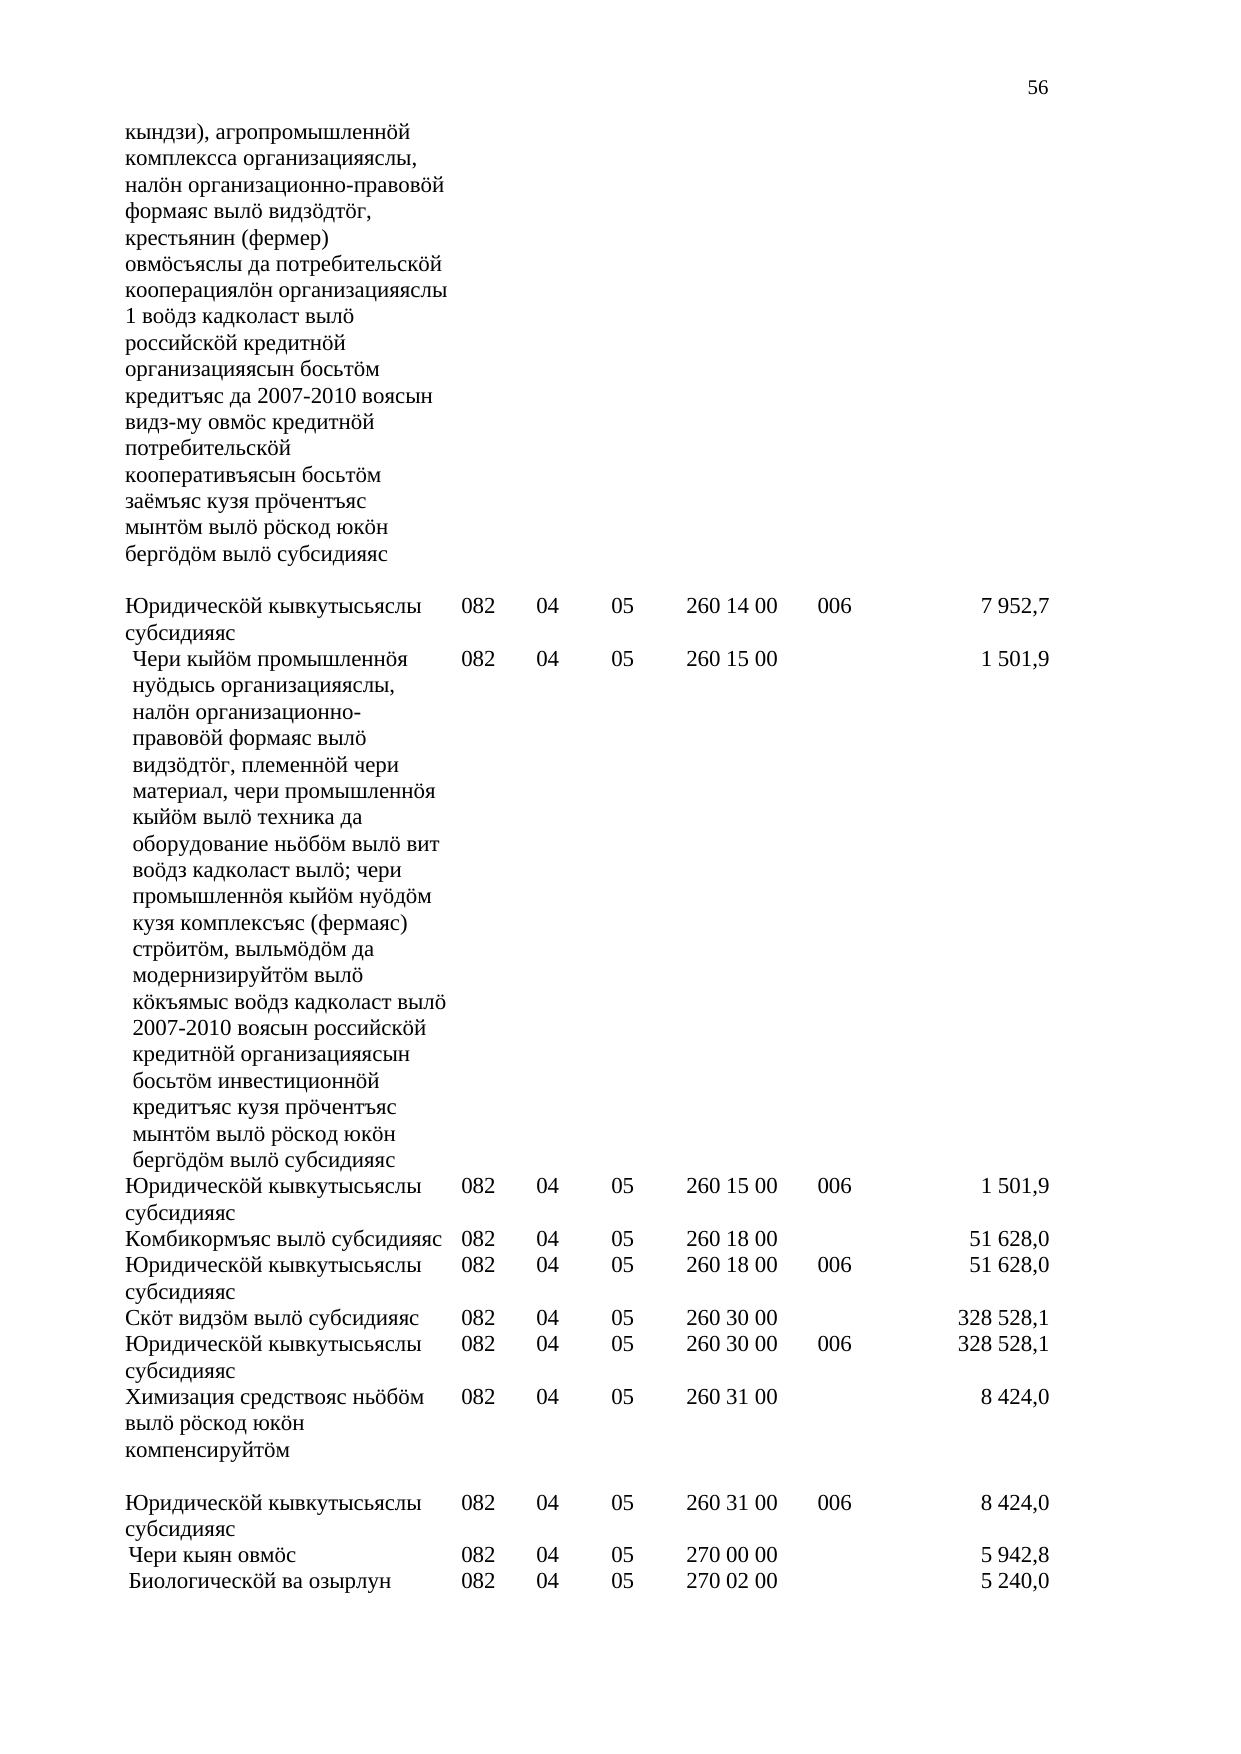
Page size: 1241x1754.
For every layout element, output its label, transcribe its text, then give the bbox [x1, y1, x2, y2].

table_cell [886, 118, 1055, 592]
table_cell 51 628,0 [886, 1225, 1055, 1251]
table_cell [1055, 1568, 1093, 1594]
table_cell 04 [530, 593, 605, 645]
table_cell 006 [811, 1251, 886, 1304]
table_cell 04 [530, 1568, 605, 1594]
table_cell 006 [811, 1172, 886, 1225]
table_cell 260 15 00 [680, 645, 811, 1172]
table_cell [1055, 1489, 1093, 1541]
table_cell 082 [455, 1489, 530, 1541]
table_cell 082 [455, 1225, 530, 1251]
table_cell 04 [530, 1172, 605, 1225]
table_cell [1055, 593, 1093, 645]
table_cell Юридическöй кывкутысьяслы субсидияяс [119, 1251, 455, 1304]
table_cell [1055, 1330, 1093, 1383]
table_cell Чери кыйöм промышленнöя нуöдысь организацияяслы, налöн организационно-правовöй формаяс вылö видзöдтöг, племеннöй чери материал, чери промышленнöя кыйöм вылö техника да оборудование ньöбöм вылö вит воöдз кадколаст вылö; чери промышленнöя кыйöм нуöдöм кузя комплексъяс (фермаяс) стрöитöм, выльмöдöм да модернизируйтöм вылö кöкъямыс воöдз кадколаст вылö 2007-2010 воясын российскöй кредитнöй организацияясын босьтöм инвестиционнöй кредитъяс кузя прöчентъяс мынтöм вылö рöскод юкöн бергöдöм вылö субсидияяс [119, 645, 455, 1172]
table_cell 5 240,0 [886, 1568, 1055, 1594]
table_cell 04 [530, 1225, 605, 1251]
table_cell 082 [455, 1304, 530, 1330]
table_cell 082 [455, 1568, 530, 1594]
table_cell 260 31 00 [680, 1383, 811, 1488]
table_cell 006 [811, 1489, 886, 1541]
table_cell 05 [605, 1304, 680, 1330]
table_cell Юридическöй кывкутысьяслы субсидияяс [119, 1330, 455, 1383]
table_cell Скöт видзöм вылö субсидияяс [119, 1304, 455, 1330]
table_cell 260 18 00 [680, 1225, 811, 1251]
table_cell 04 [530, 1541, 605, 1568]
table_cell 260 31 00 [680, 1489, 811, 1541]
table_cell Химизация средствояс ньöбöм вылö рöскод юкöн компенсируйтöм [119, 1383, 455, 1488]
table_cell 270 00 00 [680, 1541, 811, 1568]
table_cell 51 628,0 [886, 1251, 1055, 1304]
table_cell кындзи), агропромышленнöй комплексса организацияяслы, налöн организационно-правовöй формаяс вылö видзöдтöг, крестьянин (фермер) овмöсъяслы да потребительскöй кооперациялöн организацияяслы 1 воöдз кадколаст вылö российскöй кредитнöй организацияясын босьтöм кредитъяс да 2007-2010 воясын видз-му овмöс кредитнöй потребительскöй кооперативъясын босьтöм заёмъяс кузя прöчентъяс мынтöм вылö рöскод юкöн бергöдöм вылö субсидияяс [119, 118, 455, 592]
table_cell [811, 645, 886, 1172]
table_cell 05 [605, 1489, 680, 1541]
table_cell 8 424,0 [886, 1383, 1055, 1488]
table_cell 260 30 00 [680, 1304, 811, 1330]
table_cell 082 [455, 1172, 530, 1225]
table_cell 270 02 00 [680, 1568, 811, 1594]
table_cell 328 528,1 [886, 1304, 1055, 1330]
table_cell [1055, 1251, 1093, 1304]
table_cell Юридическöй кывкутысьяслы субсидияяс [119, 593, 455, 645]
table_cell 082 [455, 1541, 530, 1568]
table_cell Биологическöй ва озырлун [119, 1568, 455, 1594]
table_cell Комбикормъяс вылö субсидияяс [119, 1225, 455, 1251]
table_cell 05 [605, 1541, 680, 1568]
table_cell 082 [455, 593, 530, 645]
table_cell 260 18 00 [680, 1251, 811, 1304]
table_cell 05 [605, 593, 680, 645]
table_cell 05 [605, 1383, 680, 1488]
table_cell 260 30 00 [680, 1330, 811, 1383]
table_cell [530, 118, 605, 592]
table_cell [680, 118, 811, 592]
table_cell 04 [530, 1251, 605, 1304]
table_cell [1055, 1172, 1093, 1225]
table_cell 04 [530, 1489, 605, 1541]
table_cell 260 14 00 [680, 593, 811, 645]
table_cell 082 [455, 1330, 530, 1383]
table_cell [1055, 1225, 1093, 1251]
table_cell [811, 1383, 886, 1488]
table_cell [1055, 1541, 1093, 1568]
table_cell 04 [530, 1304, 605, 1330]
table_cell [811, 1304, 886, 1330]
table_cell 8 424,0 [886, 1489, 1055, 1541]
table_cell 05 [605, 1172, 680, 1225]
table_cell 082 [455, 1383, 530, 1488]
table_cell [811, 1568, 886, 1594]
table_cell [811, 1541, 886, 1568]
table_cell [605, 118, 680, 592]
table_cell [811, 118, 886, 592]
table_cell [1055, 645, 1093, 1172]
table_cell 1 501,9 [886, 645, 1055, 1172]
table_cell 04 [530, 1330, 605, 1383]
table_cell Чери кыян овмöс [119, 1541, 455, 1568]
table_cell [1055, 1304, 1093, 1330]
table_cell [455, 118, 530, 592]
table_cell 05 [605, 1251, 680, 1304]
table_cell 7 952,7 [886, 593, 1055, 645]
table_cell 006 [811, 593, 886, 645]
table_cell 05 [605, 1225, 680, 1251]
table_cell 5 942,8 [886, 1541, 1055, 1568]
table_cell 328 528,1 [886, 1330, 1055, 1383]
table_cell 082 [455, 645, 530, 1172]
table_cell 05 [605, 1330, 680, 1383]
table_cell 1 501,9 [886, 1172, 1055, 1225]
table_cell 006 [811, 1330, 886, 1383]
table_cell 082 [455, 1251, 530, 1304]
table_cell [1055, 1383, 1093, 1488]
table_cell 05 [605, 1568, 680, 1594]
table_cell 04 [530, 645, 605, 1172]
table_cell 04 [530, 1383, 605, 1488]
table_cell Юридическöй кывкутысьяслы субсидияяс [119, 1172, 455, 1225]
table_cell [1055, 118, 1093, 592]
table_cell Юридическöй кывкутысьяслы субсидияяс [119, 1489, 455, 1541]
table_cell 05 [605, 645, 680, 1172]
table_cell [811, 1225, 886, 1251]
table_cell 260 15 00 [680, 1172, 811, 1225]
